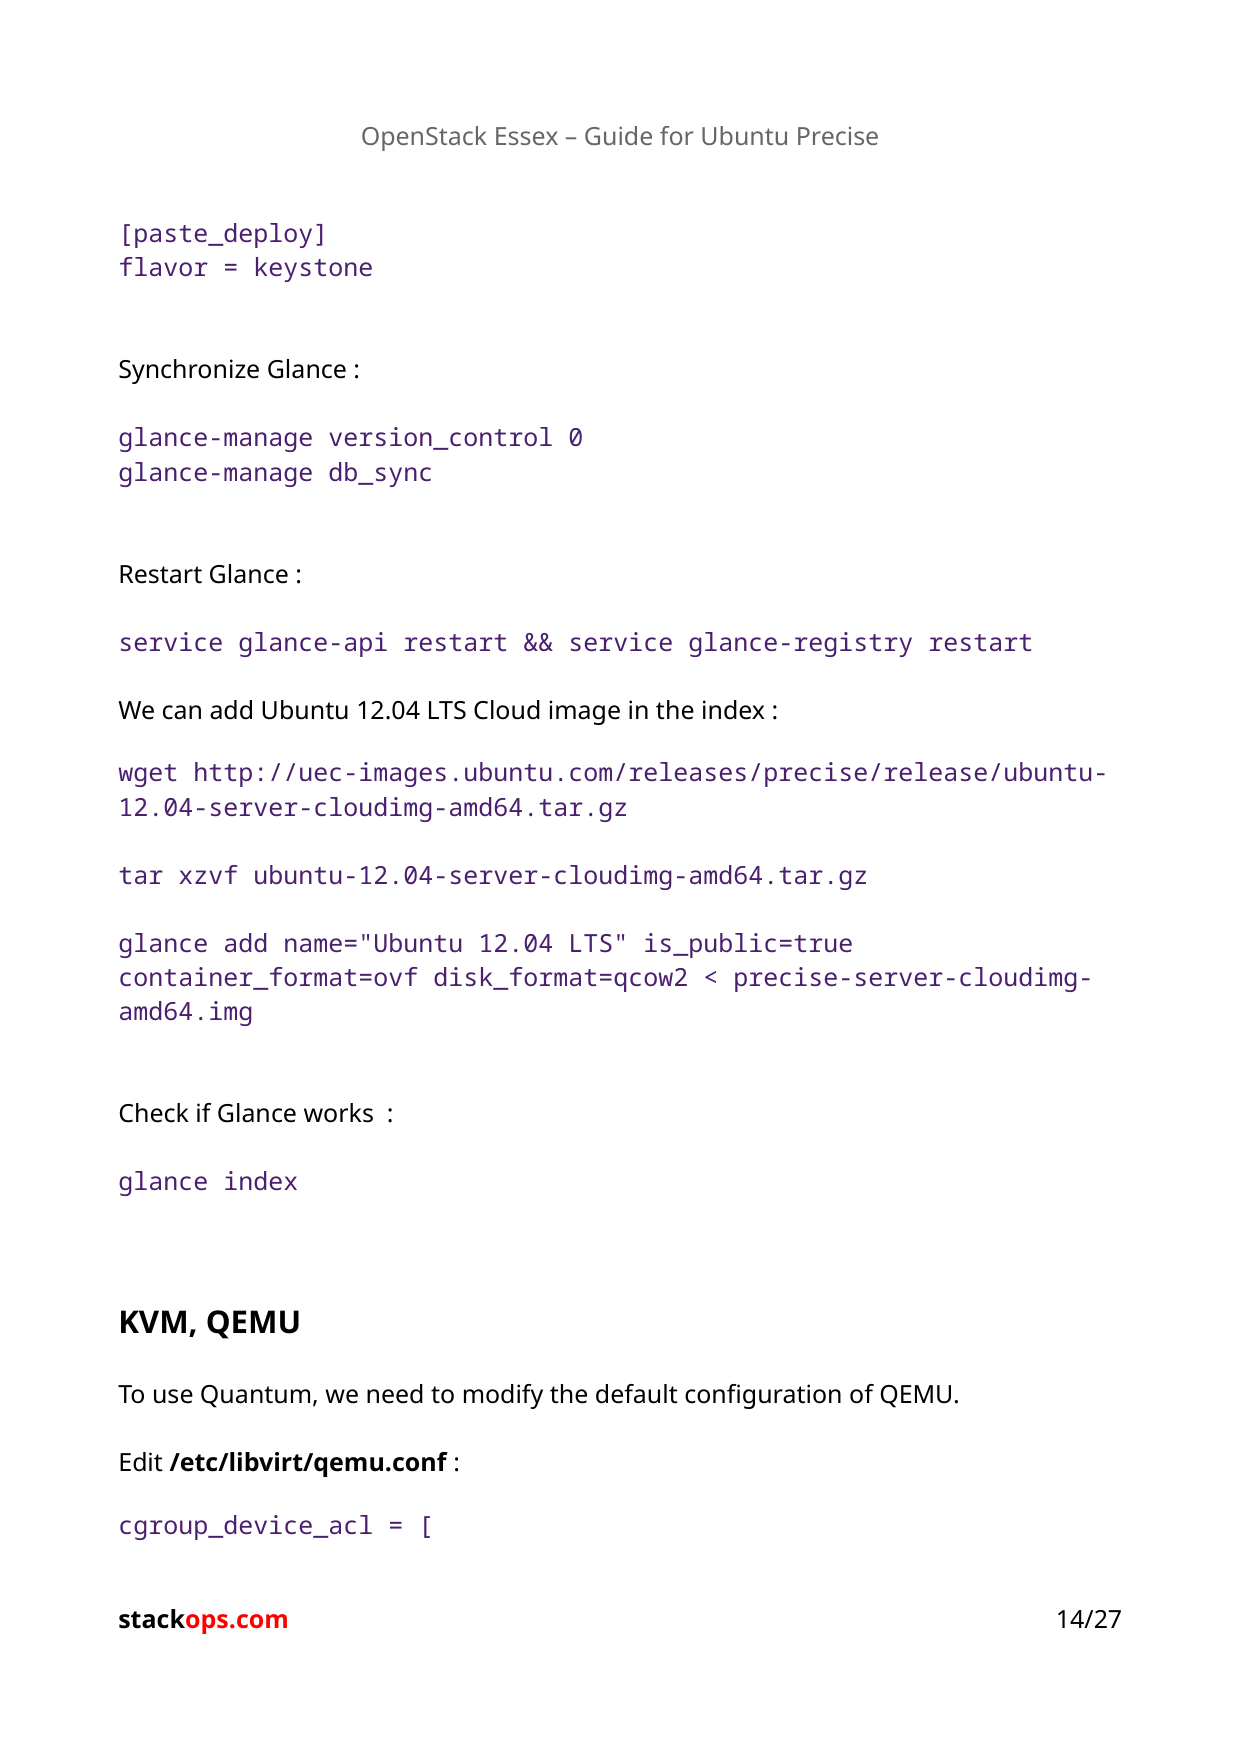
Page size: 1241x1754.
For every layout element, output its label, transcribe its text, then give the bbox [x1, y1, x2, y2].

text Check if Glance works : [118, 1096, 1122, 1130]
text service glance-api restart && service glance-registry restart [118, 624, 1122, 658]
text [paste_deploy] [118, 216, 1122, 250]
text glance-manage version_control 0 [118, 420, 1122, 454]
text tar xzvf ubuntu-12.04-server-cloudimg-amd64.tar.gz [118, 857, 1122, 891]
text wget http://uec-images.ubuntu.com/releases/precise/release/ubuntu-12.04-server-cloudimg-amd64.tar.gz [118, 755, 1122, 823]
text We can add Ubuntu 12.04 LTS Cloud image in the index : [118, 693, 1122, 727]
text flavor = keystone [118, 250, 1122, 284]
text Restart Glance : [118, 556, 1122, 590]
text cgroup_device_acl = [ [118, 1508, 1122, 1542]
text Edit /etc/libvirt/qemu.conf : [118, 1445, 1122, 1479]
text KVM, QEMU [118, 1300, 1122, 1343]
text glance-manage db_sync [118, 454, 1122, 488]
text glance index [118, 1164, 1122, 1198]
text glance add name="Ubuntu 12.04 LTS" is_public=true container_format=ovf disk_format=qcow2 < precise-server-cloudimg-amd64.img [118, 925, 1122, 1028]
text To use Quantum, we need to modify the default configuration of QEMU. [118, 1377, 1122, 1411]
text Synchronize Glance : [118, 352, 1122, 386]
